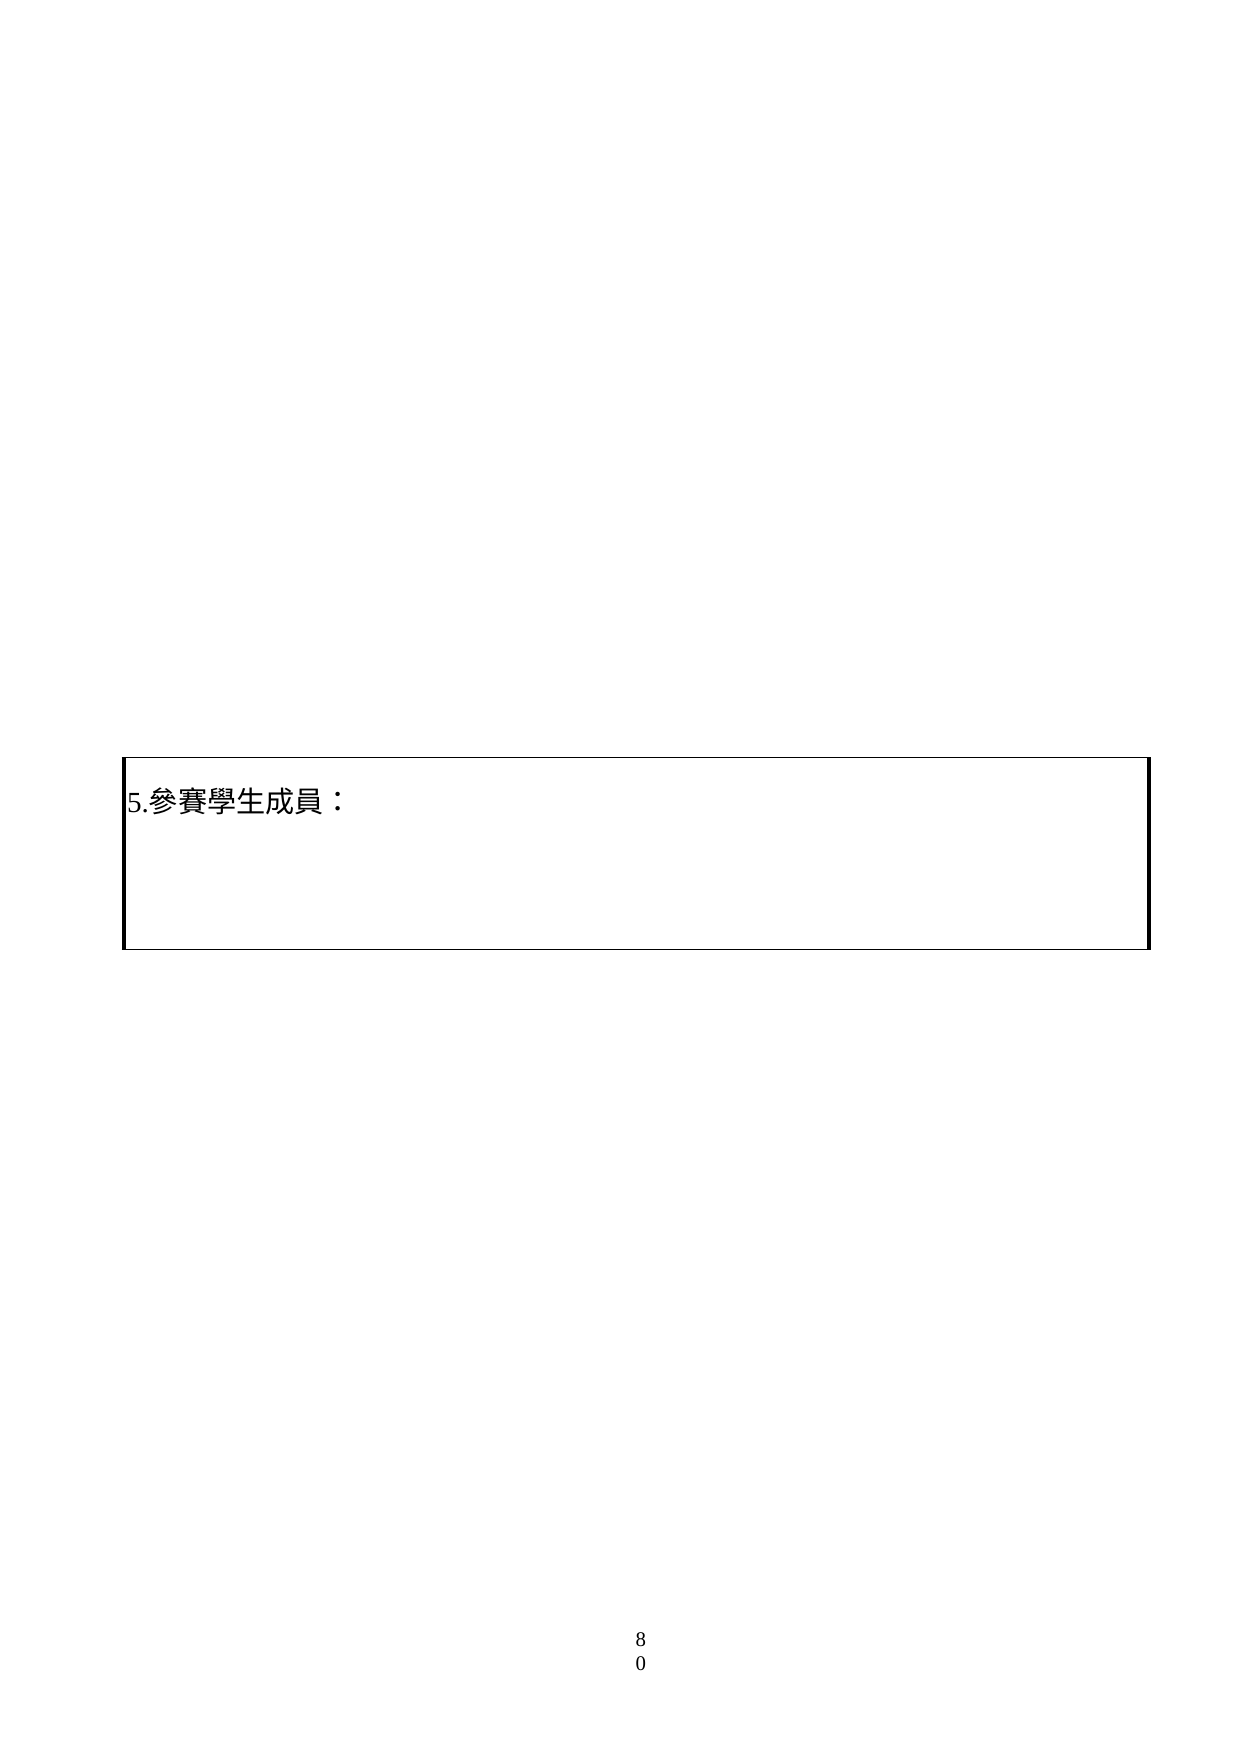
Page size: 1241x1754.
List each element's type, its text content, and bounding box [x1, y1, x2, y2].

table_cell 5.參賽學生成員： [126, 758, 1147, 949]
